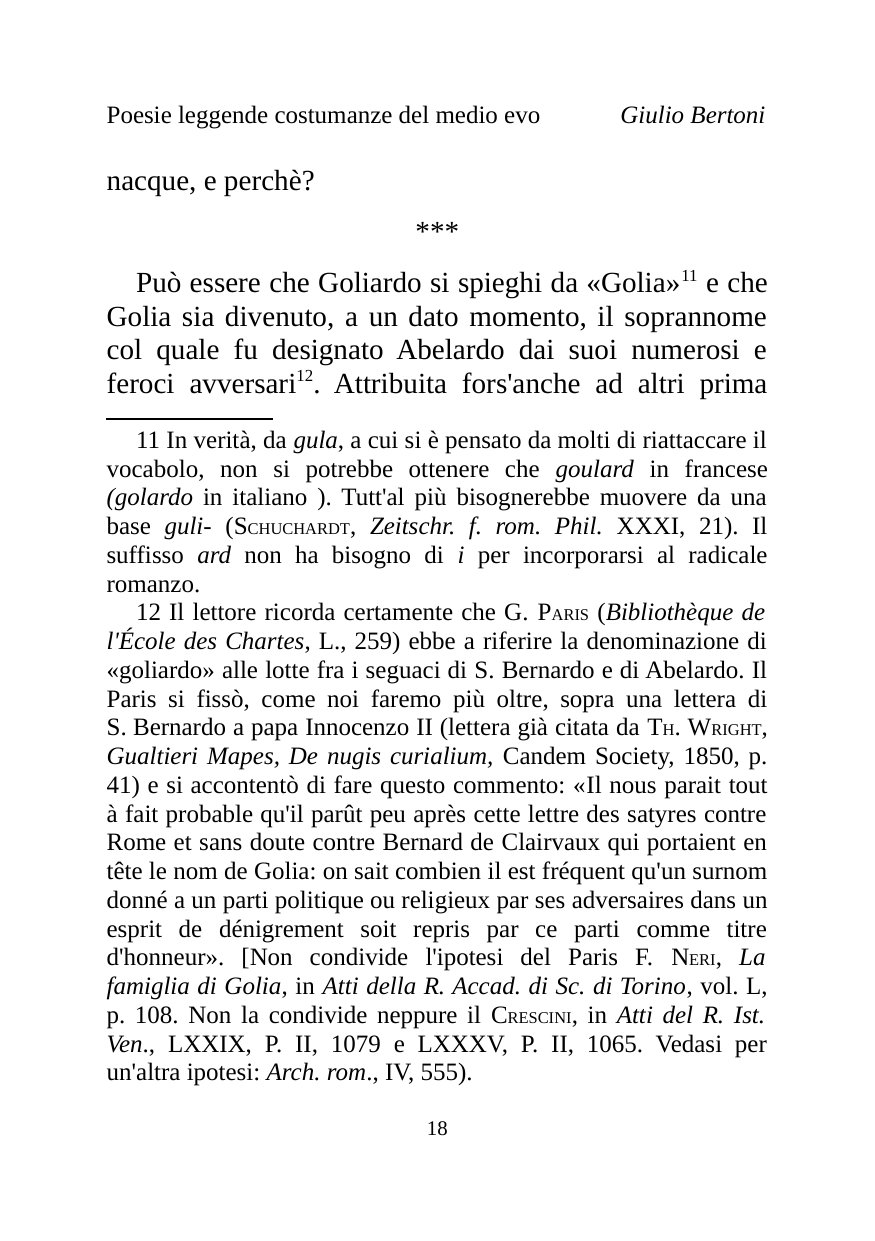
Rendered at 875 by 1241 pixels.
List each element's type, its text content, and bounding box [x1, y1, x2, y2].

text In verità, da gula, a cui si è pensato da molti di riattaccare il vocabolo, non si potrebbe ottenere che goulard in francese (golardo in italiano ). Tutt'al più bisognerebbe muovere da una base guli- (Schuchardt, Zeitschr. f. rom. Phil. XXXI, 21). Il suffisso ard non ha bisogno di i per incorporarsi al radicale romanzo. [106, 425, 768, 597]
text Può essere che Goliardo si spieghi da «Golia» e che Golia sia divenuto, a un dato momento, il soprannome col quale fu designato Abelardo dai suoi numerosi e feroci avversari. Attribuita fors'anche ad altri prima [106, 265, 768, 399]
text Il lettore ricorda certamente che G. Paris (Bibliothèque de l'École des Chartes, L., 259) ebbe a riferire la denominazione di «goliardo» alle lotte fra i seguaci di S. Bernardo e di Abelardo. Il Paris si fissò, come noi faremo più oltre, sopra una lettera di S. Bernardo a papa Innocenzo II (lettera già citata da Th. Wright, Gualtieri Mapes, De nugis curialium, Candem Society, 1850, p. 41) e si accontentò di fare questo commento: «Il nous parait tout à fait probable qu'il parût peu après cette lettre des satyres contre Rome et sans doute contre Bernard de Clairvaux qui portaient en tête le nom de Golia: on sait combien il est fréquent qu'un surnom donné a un parti politique ou religieux par ses adversaires dans un esprit de dénigrement soit repris par ce parti comme titre d'honneur». [Non condivide l'ipotesi del Paris F. Neri, La famiglia di Golia, in Atti della R. Accad. di Sc. di Torino, vol. L, p. 108. Non la condivide neppure il Crescini, in Atti del R. Ist. Ven., LXXIX, P. II, 1079 e LXXXV, P. II, 1065. Vedasi per un'altra ipotesi: Arch. rom., IV, 555). [106, 597, 768, 1086]
text nacque, e perchè? [106, 163, 768, 196]
text *** [106, 214, 768, 247]
